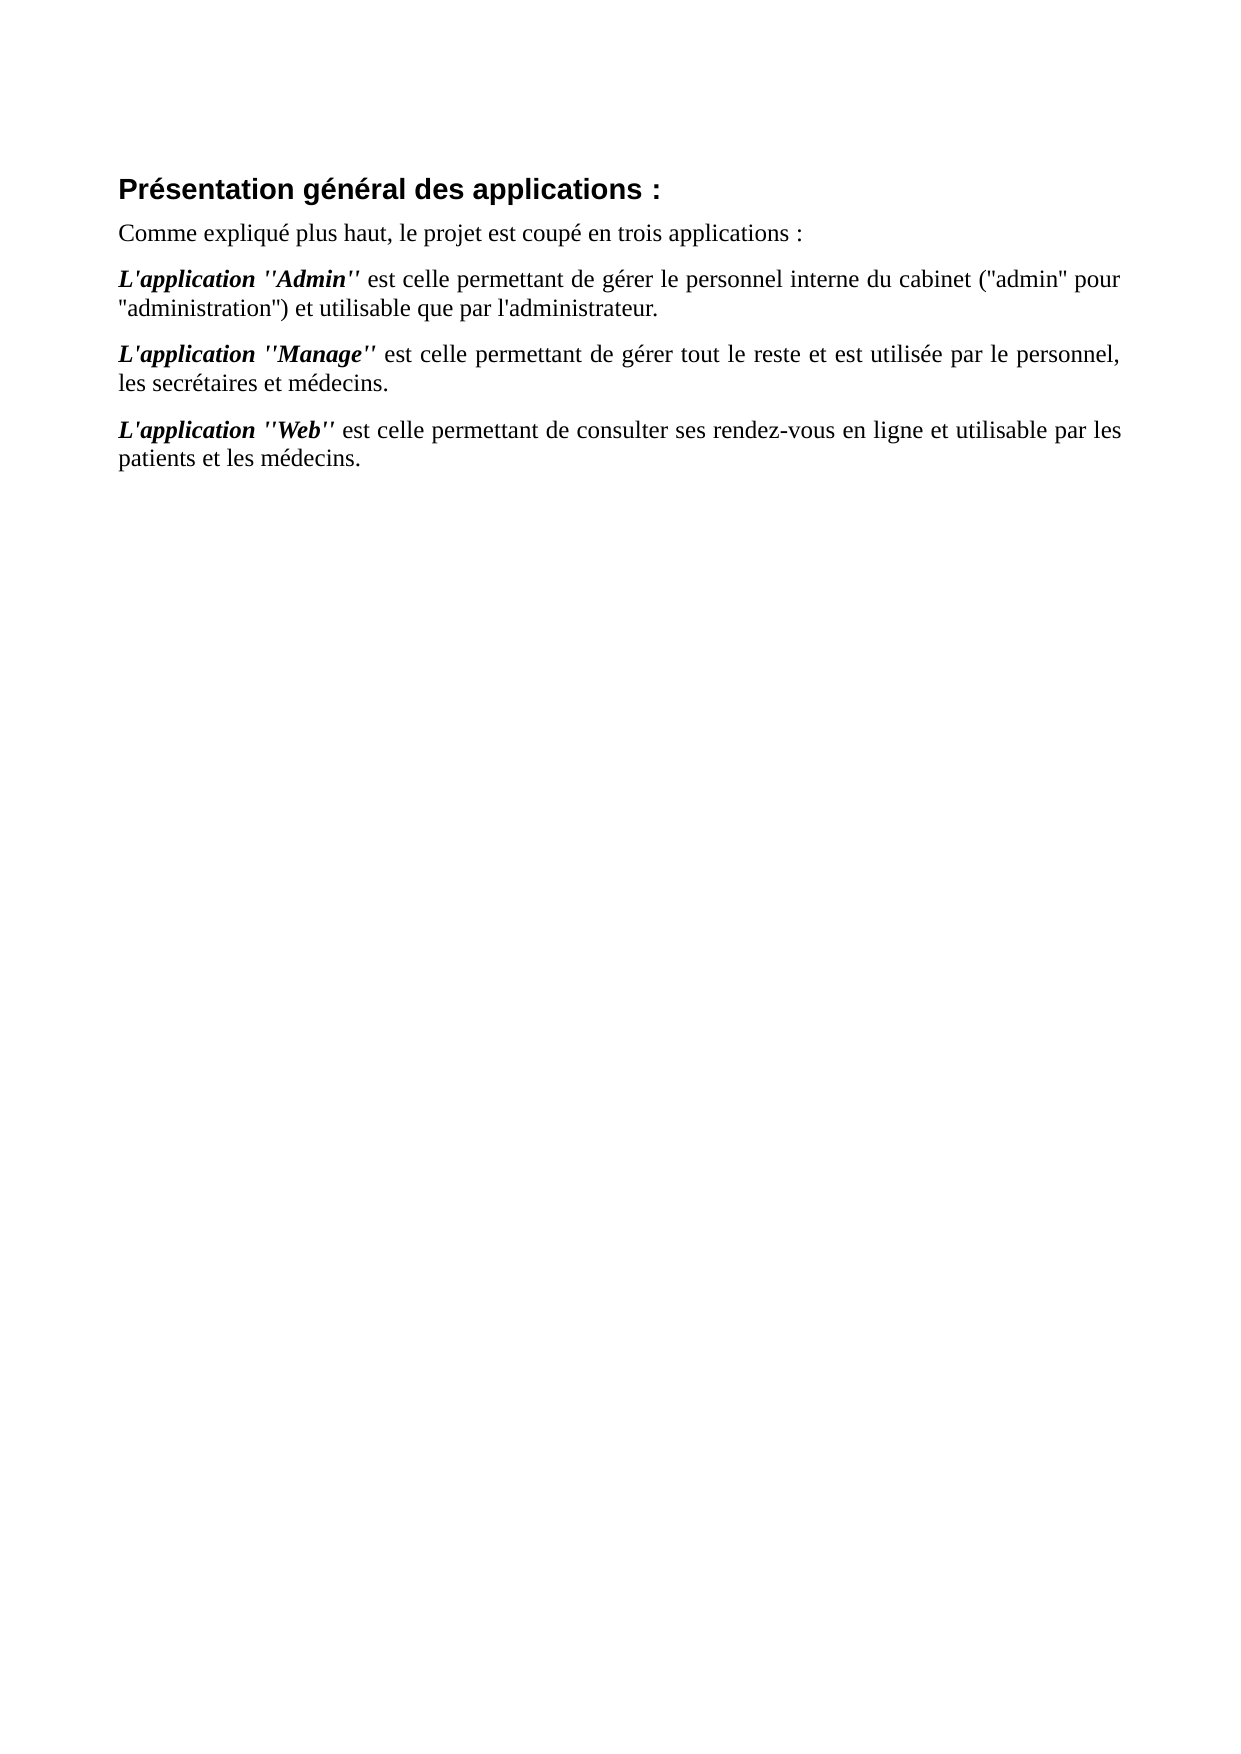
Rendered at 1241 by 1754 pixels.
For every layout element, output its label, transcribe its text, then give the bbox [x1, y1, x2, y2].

subtitle Présentation général des applications : [118, 172, 1122, 205]
text Comme expliqué plus haut, le projet est coupé en trois applications : [118, 218, 1122, 247]
text L'application ''Web'' est celle permettant de consulter ses rendez-vous en ligne et utilisable par les patients et les médecins. [118, 415, 1122, 472]
text L'application ''Manage'' est celle permettant de gérer tout le reste et est utilisée par le personnel, les secrétaires et médecins. [118, 339, 1122, 397]
text L'application ''Admin'' est celle permettant de gérer le personnel interne du cabinet (''admin'' pour ''administration'') et utilisable que par l'administrateur. [118, 264, 1122, 322]
